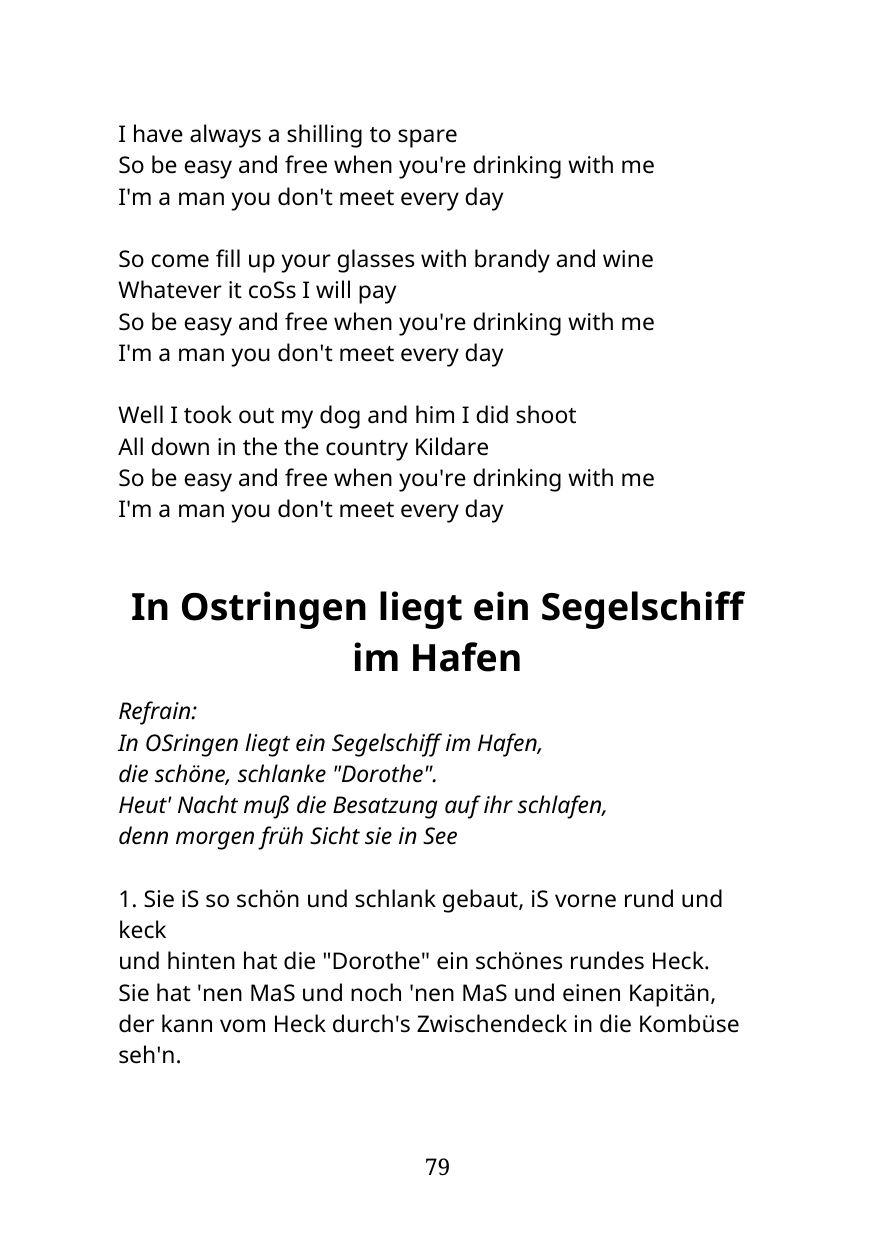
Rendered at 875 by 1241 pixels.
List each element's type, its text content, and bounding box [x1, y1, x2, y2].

text Whatever it coSs I will pay [118, 274, 756, 306]
text So be easy and free when you're drinking with me [118, 149, 756, 181]
subtitle In Ostringen liegt ein Segelschiff im Hafen [118, 581, 756, 683]
text I'm a man you don't meet every day [118, 181, 756, 212]
text I'm a man you don't meet every day [118, 493, 756, 524]
text All down in the the country Kildare [118, 431, 756, 462]
text Refrain: In OSringen liegt ein Segelschiff im Hafen, die schöne, schlanke "Dorothe". Heut' Nacht muß die Besatzung auf ihr schlafen, denn morgen früh Sicht sie in See [118, 695, 756, 851]
text I'm a man you don't meet every day [118, 337, 756, 368]
text So come fill up your glasses with brandy and wine [118, 243, 756, 274]
text So be easy and free when you're drinking with me [118, 462, 756, 493]
text So be easy and free when you're drinking with me [118, 306, 756, 337]
text Sie hat 'nen MaS und noch 'nen MaS und einen Kapitän, [118, 976, 756, 1008]
text 1. Sie iS so schön und schlank gebaut, iS vorne rund und keck [118, 883, 756, 945]
text und hinten hat die "Dorothe" ein schönes rundes Heck. [118, 945, 756, 976]
text I have always a shilling to spare [118, 118, 756, 149]
text Well I took out my dog and him I did shoot [118, 399, 756, 431]
text der kann vom Heck durch's Zwischendeck in die Kombüse seh'n. [118, 1008, 756, 1070]
